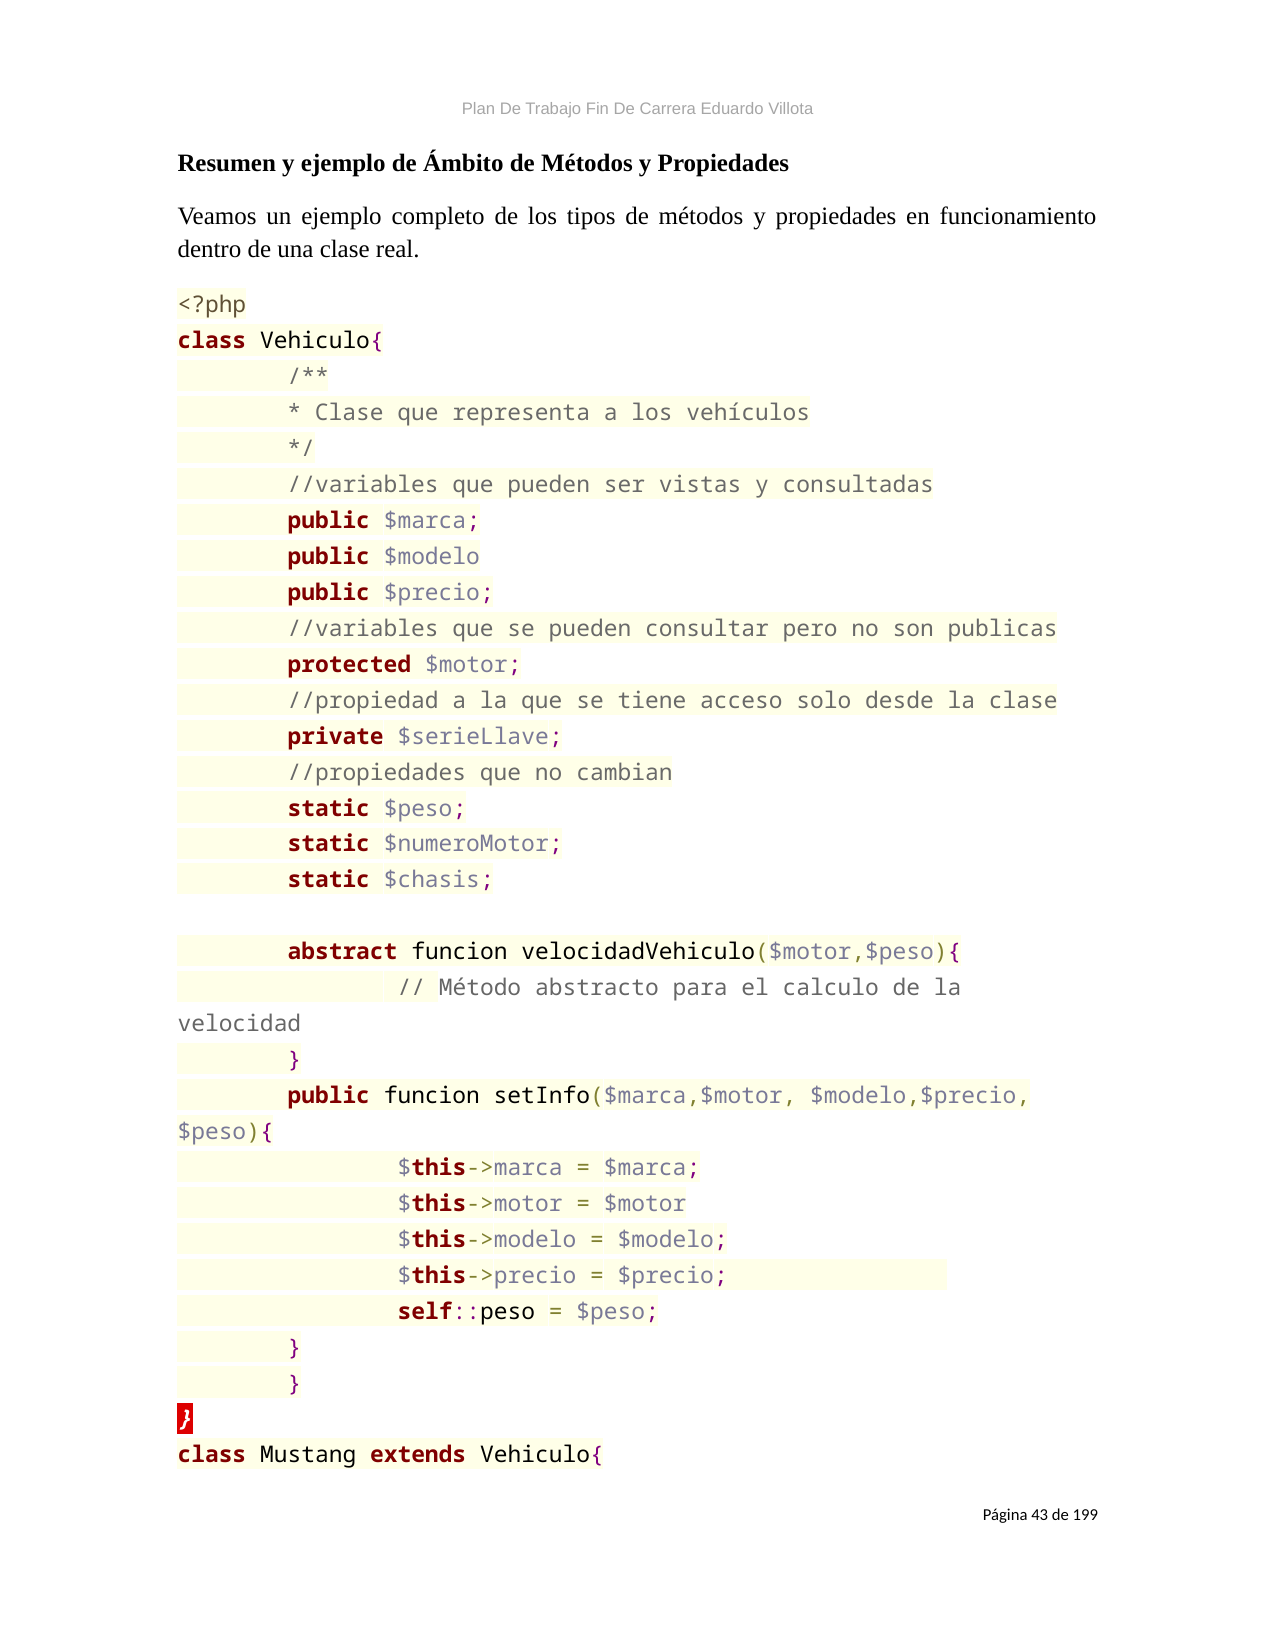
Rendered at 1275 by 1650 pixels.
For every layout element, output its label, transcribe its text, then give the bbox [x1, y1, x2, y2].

text * Clase que representa a los vehículos [177, 396, 1098, 427]
text //propiedades que no cambian [177, 756, 1098, 787]
text public $marca; [177, 504, 1098, 535]
text static $peso; [177, 791, 1098, 823]
text $this->motor = $motor [177, 1187, 1098, 1218]
text } [177, 1402, 1098, 1434]
text static $numeroMotor; [177, 827, 1098, 859]
text //variables que se pueden consultar pero no son publicas [177, 612, 1098, 643]
text <?php [177, 288, 1098, 319]
text Resumen y ejemplo de Ámbito de Métodos y Propiedades [177, 148, 1098, 176]
text /** [177, 360, 1098, 391]
text //variables que pueden ser vistas y consultadas [177, 468, 1098, 499]
text private $serieLlave; [177, 719, 1098, 751]
text // Método abstracto para el calculo de la velocidad [177, 971, 1098, 1038]
text $this->precio = $precio; [177, 1259, 1098, 1290]
text class Mustang extends Vehiculo{ [177, 1438, 1098, 1469]
text */ [177, 432, 1098, 463]
text public $modelo [177, 540, 1098, 571]
text protected $motor; [177, 648, 1098, 679]
text //propiedad a la que se tiene acceso solo desde la clase [177, 684, 1098, 715]
text public funcion setInfo($marca,$motor, $modelo,$precio,$peso){ [177, 1079, 1098, 1146]
text $this->marca = $marca; [177, 1151, 1098, 1182]
text self::peso = $peso; [177, 1294, 1098, 1326]
text } [177, 1043, 1098, 1074]
text class Vehiculo{ [177, 324, 1098, 356]
text abstract funcion velocidadVehiculo($motor,$peso){ [177, 935, 1098, 966]
text static $chasis; [177, 863, 1098, 894]
text } [177, 1366, 1098, 1398]
text public $precio; [177, 576, 1098, 607]
text Veamos un ejemplo completo de los tipos de métodos y propiedades en funcionamiento dentro de una clase real. [177, 201, 1098, 263]
text $this->modelo = $modelo; [177, 1223, 1098, 1254]
text } [177, 1331, 1098, 1362]
